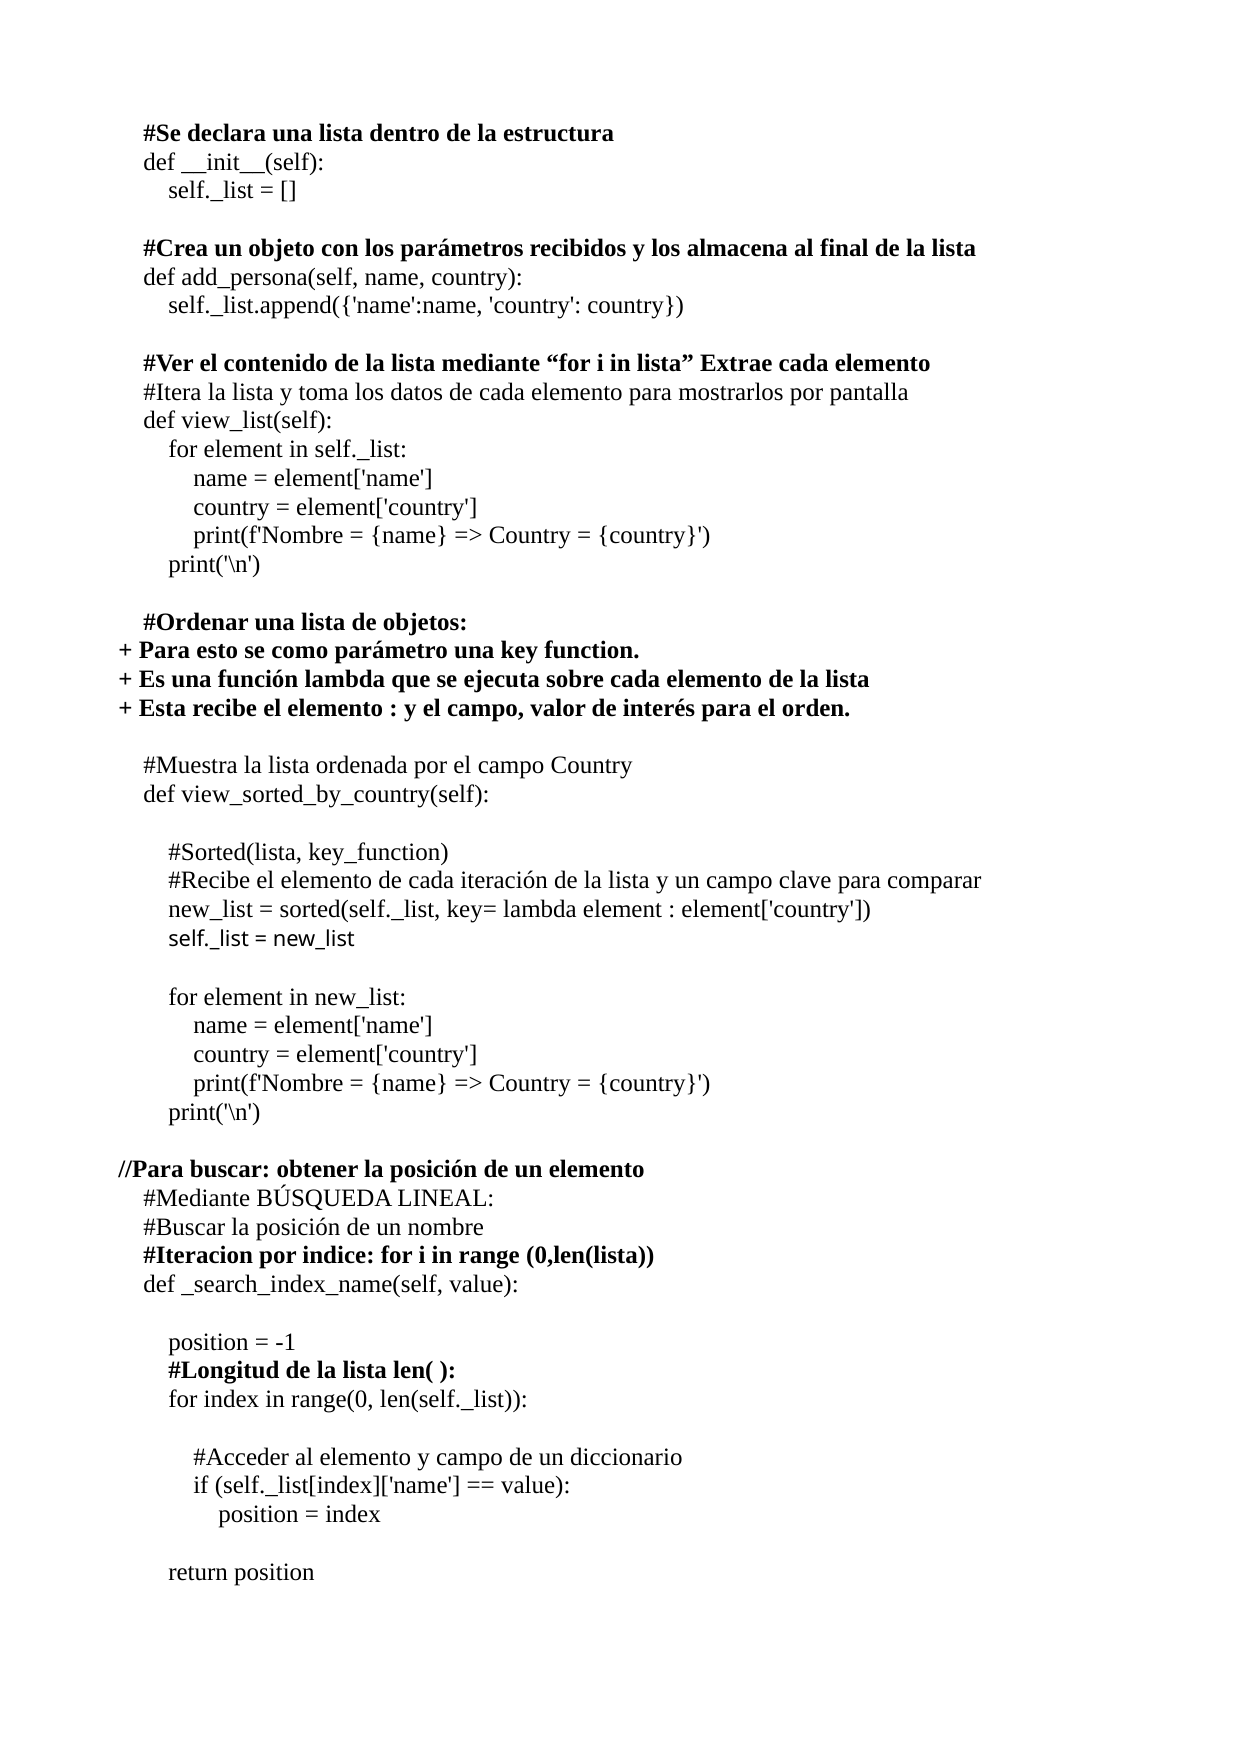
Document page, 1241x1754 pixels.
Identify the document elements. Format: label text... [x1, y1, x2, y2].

text self._list = new_list [118, 923, 1122, 953]
text #Mediante BÚSQUEDA LINEAL: [118, 1183, 1122, 1212]
text print('\n') [118, 1097, 1122, 1125]
text #Se declara una lista dentro de la estructura [118, 118, 1122, 147]
text + Es una función lambda que se ejecuta sobre cada elemento de la lista [118, 664, 1122, 693]
text #Buscar la posición de un nombre [118, 1212, 1122, 1240]
text self._list.append({'name':name, 'country': country}) [118, 291, 1122, 319]
text for index in range(0, len(self._list)): [118, 1384, 1122, 1413]
text #Iteracion por indice: for i in range (0,len(lista)) [118, 1240, 1122, 1269]
text return position [118, 1557, 1122, 1585]
text def view_sorted_by_country(self): [118, 779, 1122, 808]
text //Para buscar: obtener la posición de un elemento [118, 1154, 1122, 1183]
text name = element['name'] [118, 1010, 1122, 1039]
text #Longitud de la lista len( ): [118, 1355, 1122, 1384]
text def __init__(self): [118, 147, 1122, 176]
text + Esta recibe el elemento : y el campo, valor de interés para el orden. [118, 693, 1122, 722]
text position = -1 [118, 1327, 1122, 1355]
text #Recibe el elemento de cada iteración de la lista y un campo clave para comparar [118, 866, 1122, 894]
text print(f'Nombre = {name} => Country = {country}') [118, 1068, 1122, 1097]
text #Ver el contenido de la lista mediante “for i in lista” Extrae cada elemento [118, 348, 1122, 377]
text print(f'Nombre = {name} => Country = {country}') [118, 521, 1122, 549]
text #Muestra la lista ordenada por el campo Country [118, 751, 1122, 779]
text self._list = [] [118, 176, 1122, 204]
text #Crea un objeto con los parámetros recibidos y los almacena al final de la lista [118, 233, 1122, 262]
text #Ordenar una lista de objetos: [118, 607, 1122, 636]
text name = element['name'] [118, 463, 1122, 492]
text position = index [118, 1499, 1122, 1528]
text #Itera la lista y toma los datos de cada elemento para mostrarlos por pantalla [118, 377, 1122, 406]
text print('\n') [118, 549, 1122, 578]
text def add_persona(self, name, country): [118, 262, 1122, 291]
text country = element['country'] [118, 492, 1122, 521]
text #Sorted(lista, key_function) [118, 837, 1122, 866]
text if (self._list[index]['name'] == value): [118, 1470, 1122, 1499]
text + Para esto se como parámetro una key function. [118, 636, 1122, 664]
text for element in self._list: [118, 434, 1122, 463]
text for element in new_list: [118, 982, 1122, 1010]
text new_list = sorted(self._list, key= lambda element : element['country']) [118, 894, 1122, 923]
text def view_list(self): [118, 406, 1122, 434]
text country = element['country'] [118, 1039, 1122, 1068]
text def _search_index_name(self, value): [118, 1269, 1122, 1298]
text #Acceder al elemento y campo de un diccionario [118, 1442, 1122, 1470]
